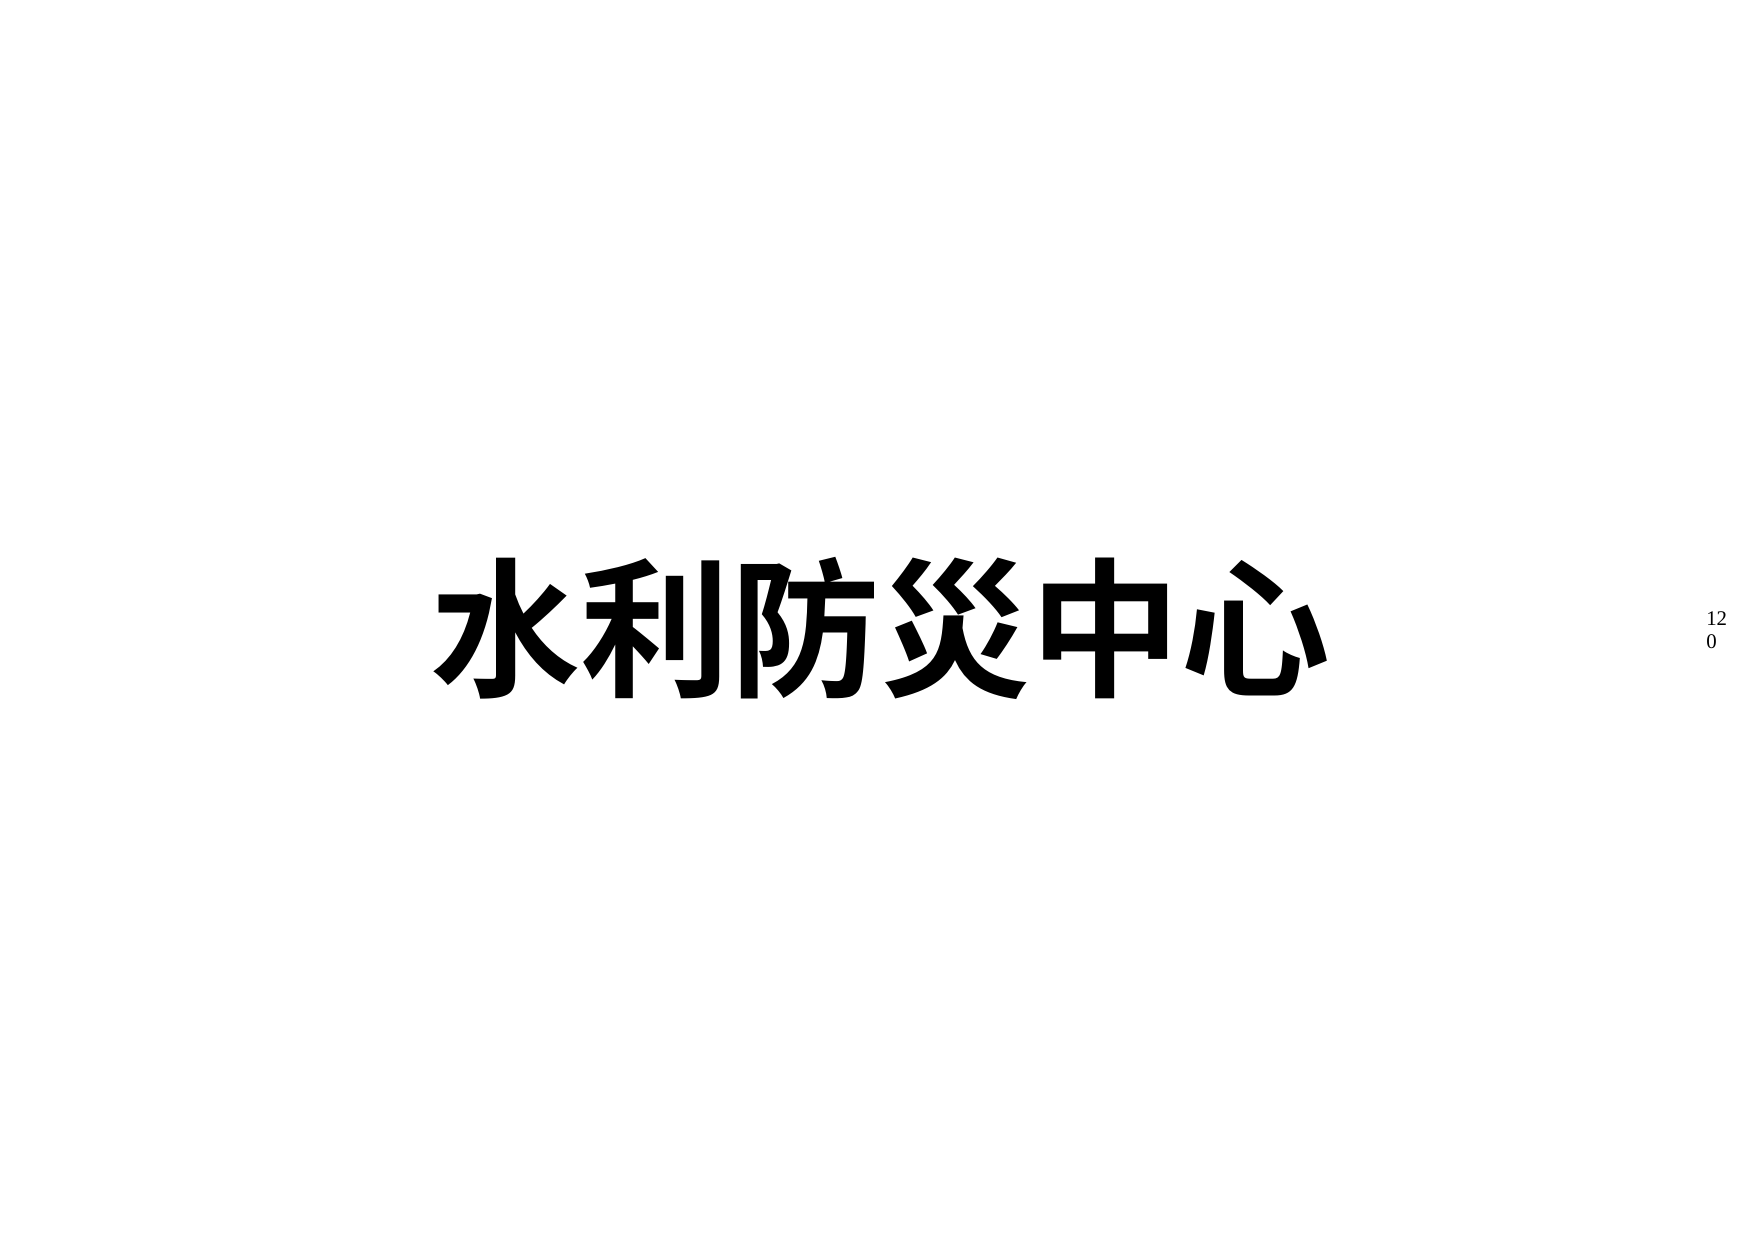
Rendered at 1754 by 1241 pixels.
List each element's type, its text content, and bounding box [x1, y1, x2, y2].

text 水利防災中心 [106, 508, 1653, 733]
